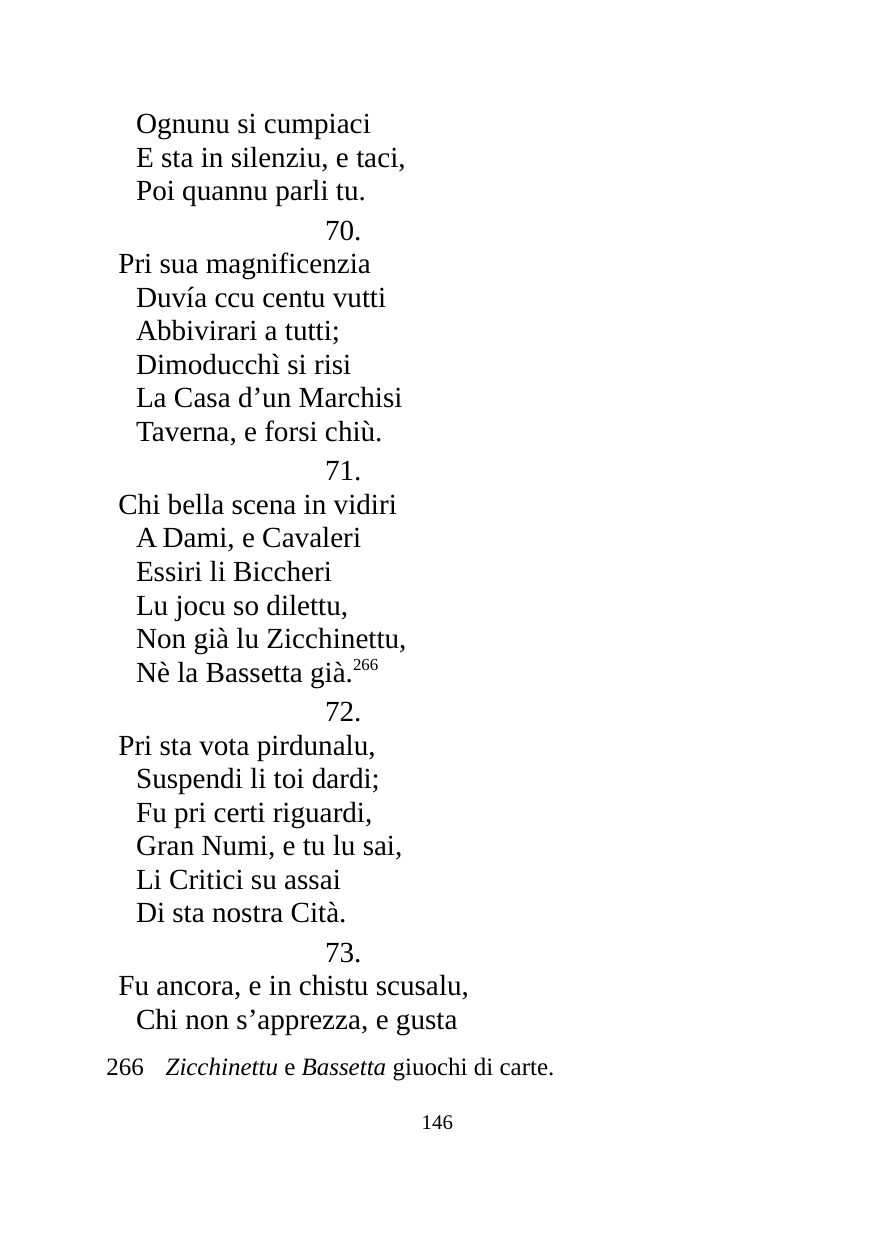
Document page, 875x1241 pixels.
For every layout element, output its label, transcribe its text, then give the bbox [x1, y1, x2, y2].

text 73. [325, 935, 768, 968]
text Pri sta vota pirdunalu, Suspendi li toi dardi; Fu pri certi riguardi, Gran Numi, e tu lu sai, Li Critici su assai Di sta nostra Cità. [118, 728, 768, 929]
text Chi bella scena in vidiri A Dami, e Cavaleri Essiri li Biccheri Lu jocu so dilettu, Non già lu Zicchinettu, Nè la Bassetta già. [118, 487, 768, 688]
text 71. [325, 453, 768, 487]
text Ognunu si cumpiaci E sta in silenziu, e taci, Poi quannu parli tu. [118, 106, 768, 207]
text Fu ancora, e in chistu scusalu, Chi non s’apprezza, e gusta [118, 968, 768, 1036]
text 72. [325, 694, 768, 728]
text Zicchinettu e Bassetta giuochi di carte. [106, 1052, 768, 1080]
text Pri sua magnificenzia Duvía ccu centu vutti Abbivirari a tutti; Dimoducchì si risi La Casa d’un Marchisi Taverna, e forsi chiù. [118, 246, 768, 448]
text 70. [325, 213, 768, 246]
